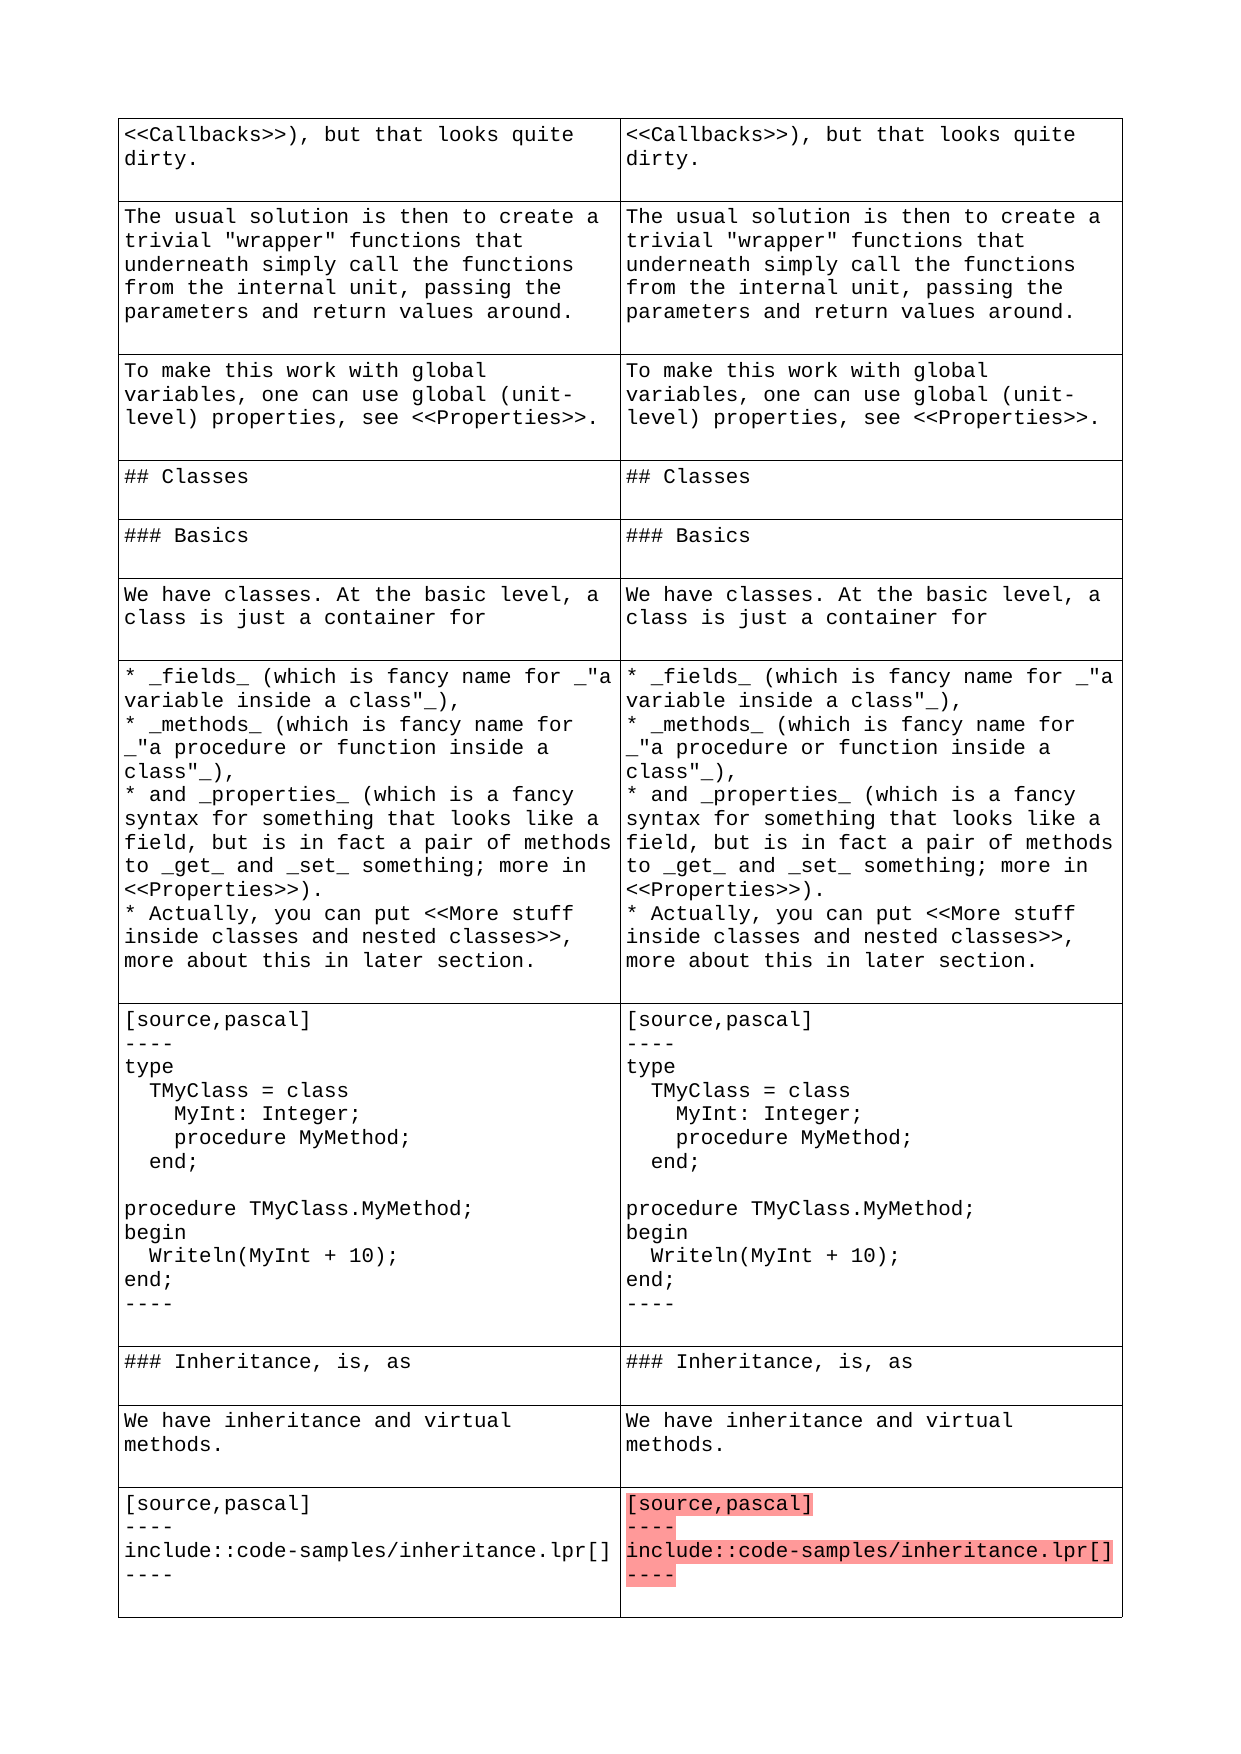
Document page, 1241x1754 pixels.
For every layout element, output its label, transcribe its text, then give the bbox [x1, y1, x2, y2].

table_cell The usual solution is then to create a trivial "wrapper" functions that underneath simply call the functions from the internal unit, passing the parameters and return values around. [119, 202, 620, 354]
table_cell <<Callbacks>>), but that looks quite dirty. [119, 119, 620, 201]
table_cell ### Inheritance, is, as [621, 1347, 1122, 1404]
table_cell [source,pascal] ---- type TMyClass = class MyInt: Integer; procedure MyMethod; end; procedure TMyClass.MyMethod; begin Writeln(MyInt + 10); end; ---- [119, 1004, 620, 1346]
table_cell We have inheritance and virtual methods. [621, 1406, 1122, 1487]
table_cell * _fields_ (which is fancy name for _"a variable inside a class"_), * _methods_ (which is fancy name for _"a procedure or function inside a class"_), * and _properties_ (which is a fancy syntax for something that looks like a field, but is in fact a pair of methods to _get_ and _set_ something; more in <<Properties>>). * Actually, you can put <<More stuff inside classes and nested classes>>, more about this in later section. [621, 661, 1122, 1003]
table_cell ### Basics [621, 520, 1122, 578]
table_cell We have classes. At the basic level, a class is just a container for [119, 579, 620, 660]
table_cell [source,pascal] ---- include::code-samples/inheritance.lpr[] ---- [621, 1488, 1122, 1617]
table_cell <<Callbacks>>), but that looks quite dirty. [621, 119, 1122, 201]
table_cell The usual solution is then to create a trivial "wrapper" functions that underneath simply call the functions from the internal unit, passing the parameters and return values around. [621, 202, 1122, 354]
table_cell * _fields_ (which is fancy name for _"a variable inside a class"_), * _methods_ (which is fancy name for _"a procedure or function inside a class"_), * and _properties_ (which is a fancy syntax for something that looks like a field, but is in fact a pair of methods to _get_ and _set_ something; more in <<Properties>>). * Actually, you can put <<More stuff inside classes and nested classes>>, more about this in later section. [119, 661, 620, 1003]
table_cell We have classes. At the basic level, a class is just a container for [621, 579, 1122, 660]
table_cell ## Classes [621, 461, 1122, 519]
table_cell ## Classes [119, 461, 620, 519]
table_cell [source,pascal] ---- include::code-samples/inheritance.lpr[] ---- [119, 1488, 620, 1617]
table_cell ### Inheritance, is, as [119, 1347, 620, 1404]
table_cell To make this work with global variables, one can use global (unit-level) properties, see <<Properties>>. [621, 355, 1122, 460]
table_cell [source,pascal] ---- type TMyClass = class MyInt: Integer; procedure MyMethod; end; procedure TMyClass.MyMethod; begin Writeln(MyInt + 10); end; ---- [621, 1004, 1122, 1346]
table_cell To make this work with global variables, one can use global (unit-level) properties, see <<Properties>>. [119, 355, 620, 460]
table_cell ### Basics [119, 520, 620, 578]
table_cell We have inheritance and virtual methods. [119, 1406, 620, 1487]
